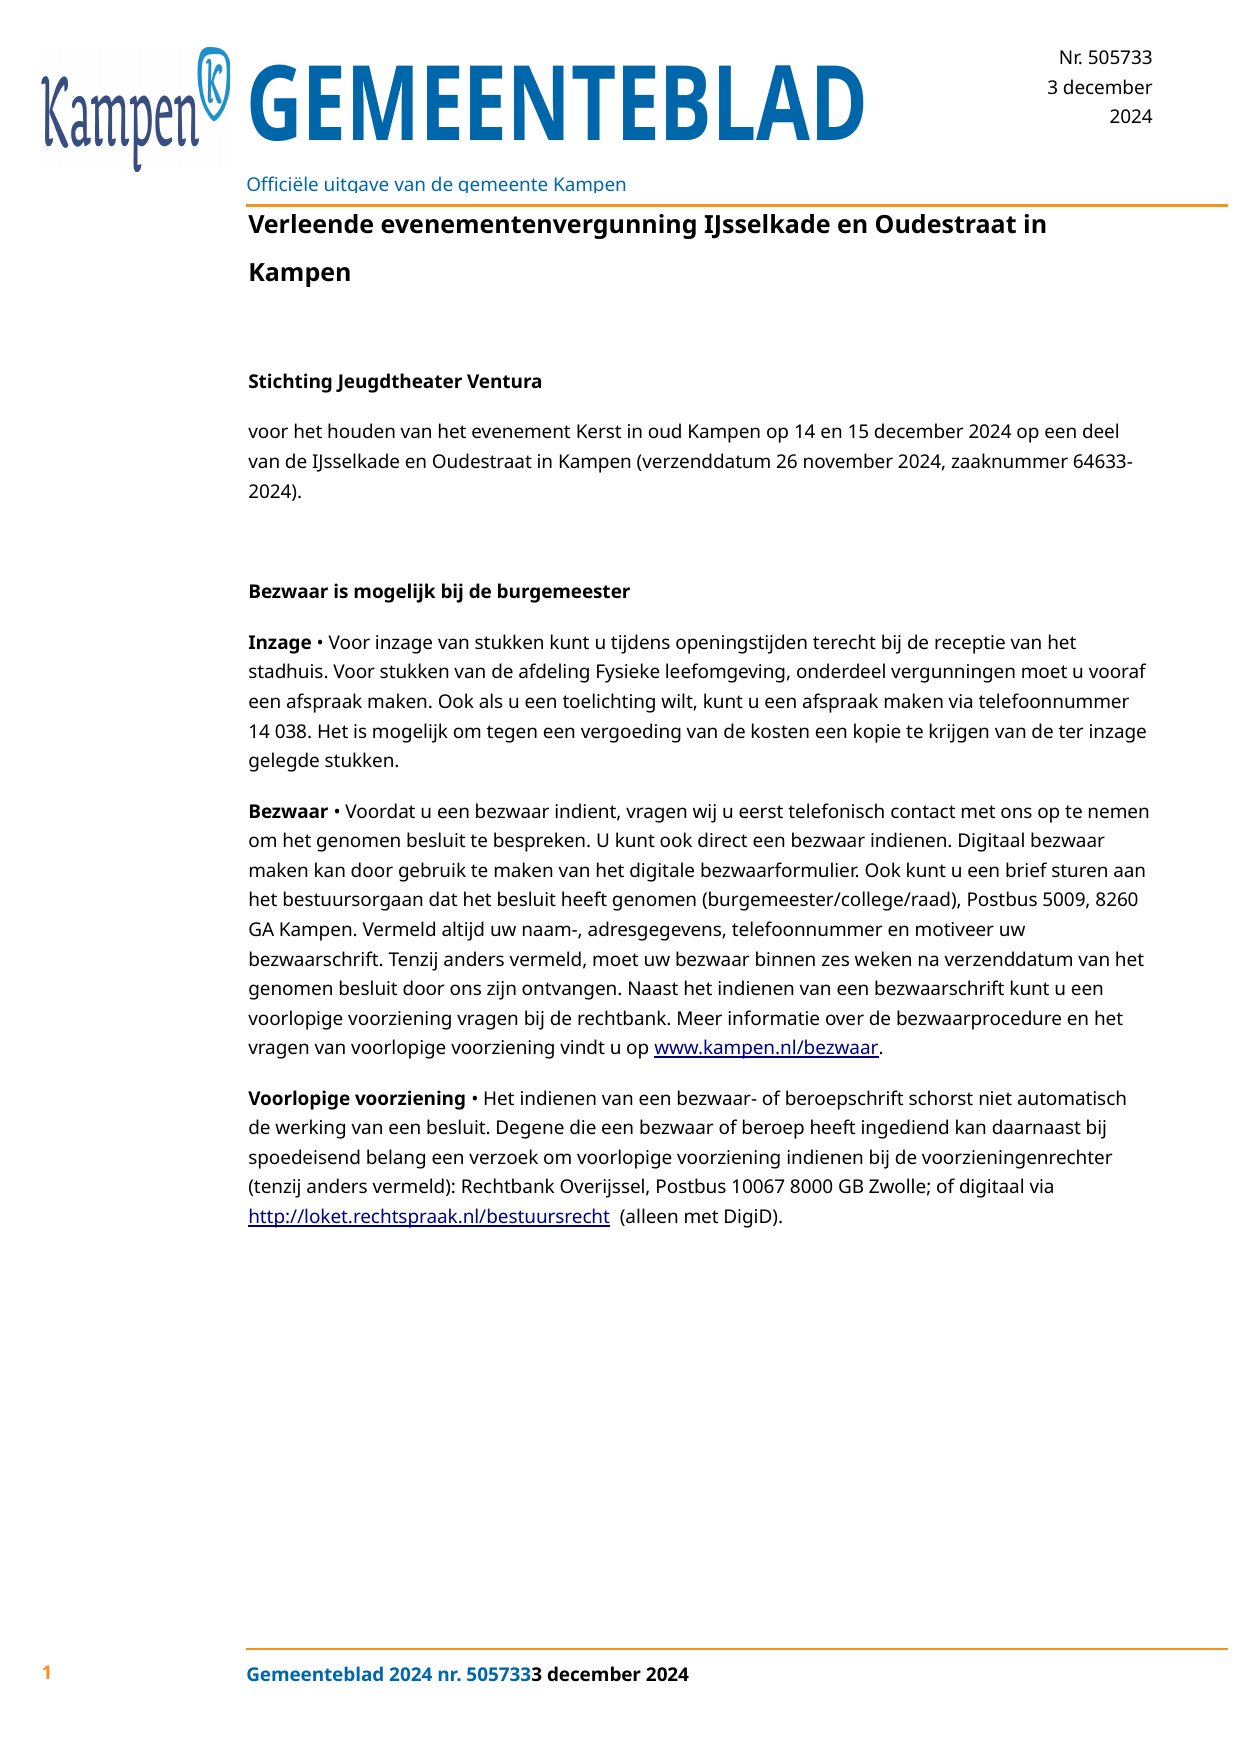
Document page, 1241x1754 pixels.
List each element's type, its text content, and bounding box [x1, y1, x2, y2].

text Verleende evenementenvergunning IJsselkade en Oudestraat in Kampen [248, 207, 1152, 288]
text Voorlopige voorziening • Het indienen van een bezwaar- of beroepschrift schorst niet automatisch de werking van een besluit. Degene die een bezwaar of beroep heeft ingediend kan daarnaast bij spoedeisend belang een verzoek om voorlopige voorziening indienen bij de voorzieningenrechter (tenzij anders vermeld): Rechtbank Overijssel, Postbus 10067 8000 GB Zwolle; of digitaal via http://loket.rechtspraak.nl/bestuursrecht (alleen met DigiD). [248, 1085, 1152, 1229]
text Stichting Jeugdtheater Ventura [248, 368, 1152, 394]
text Inzage • Voor inzage van stukken kunt u tijdens openingstijden terecht bij de receptie van het stadhuis. Voor stukken van de afdeling Fysieke leefomgeving, onderdeel vergunningen moet u vooraf een afspraak maken. Ook als u een toelichting wilt, kunt u een afspraak maken via telefoonnummer 14 038. Het is mogelijk om tegen een vergoeding van de kosten een kopie te krijgen van de ter inzage gelegde stukken. [248, 629, 1152, 773]
text Bezwaar is mogelijk bij de burgemeester [248, 579, 1152, 604]
text voor het houden van het evenement Kerst in oud Kampen op 14 en 15 december 2024 op een deel van de IJsselkade en Oudestraat in Kampen (verzenddatum 26 november 2024, zaaknummer 64633-2024). [248, 419, 1152, 504]
text Bezwaar • Voordat u een bezwaar indient, vragen wij u eerst telefonisch contact met ons op te nemen om het genomen besluit te bespreken. U kunt ook direct een bezwaar indienen. Digitaal bezwaar maken kan door gebruik te maken van het digitale bezwaarformulier. Ook kunt u een brief sturen aan het bestuursorgaan dat het besluit heeft genomen (burgemeester/college/raad), Postbus 5009, 8260 GA Kampen. Vermeld altijd uw naam-, adresgegevens, telefoonnummer en motiveer uw bezwaarschrift. Tenzij anders vermeld, moet uw bezwaar binnen zes weken na verzenddatum van het genomen besluit door ons zijn ontvangen. Naast het indienen van een bezwaarschrift kunt u een voorlopige voorziening vragen bij de rechtbank. Meer informatie over de bezwaarprocedure en het vragen van voorlopige voorziening vindt u op www.kampen.nl/bezwaar. [248, 798, 1152, 1060]
picture [41, 47, 231, 172]
